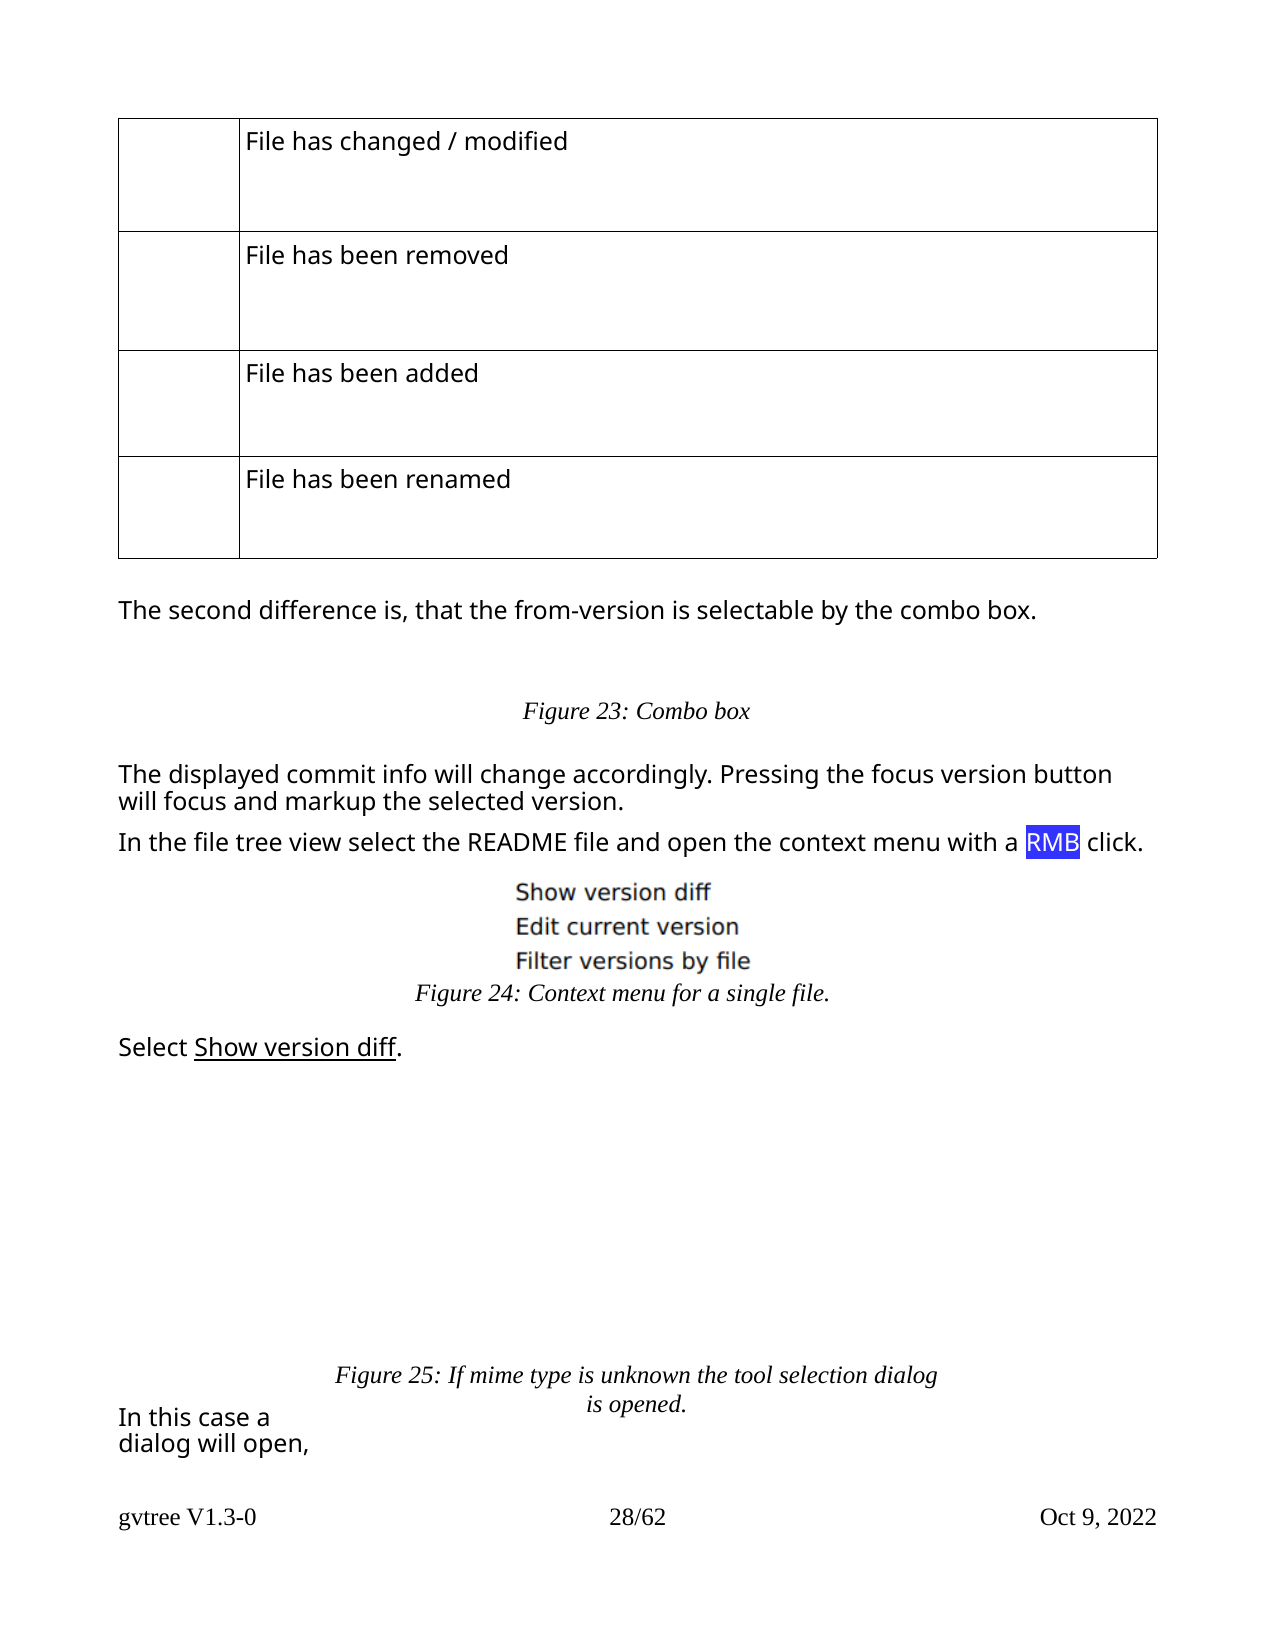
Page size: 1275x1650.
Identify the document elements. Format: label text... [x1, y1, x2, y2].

text Figure 24: Context menu for a single file. [415, 884, 860, 1006]
table_cell [119, 232, 239, 350]
text Figure 25: If mime type is unknown the tool selection dialog is opened. [331, 1089, 944, 1418]
text Figure 23: Combo box [384, 652, 891, 724]
table_header File has changed / modified [240, 119, 1157, 231]
table_cell File has been added [240, 351, 1157, 456]
text In the file tree view select the README file and open the context menu with a RMB click. [118, 830, 1157, 857]
text Select Show version diff. [118, 1035, 1157, 1062]
table_cell [119, 351, 239, 456]
table_cell File has been removed [240, 232, 1157, 350]
text The second difference is, that the from-version is selectable by the combo box. [118, 598, 1157, 625]
table_header [119, 119, 239, 231]
text In this case a dialog will open, [118, 1405, 1157, 1458]
text The displayed commit info will change accordingly. Pressing the focus version button will focus and markup the selected version. [118, 763, 1157, 816]
picture [494, 875, 783, 978]
table_cell [119, 457, 239, 557]
table_cell File has been renamed [240, 457, 1157, 557]
